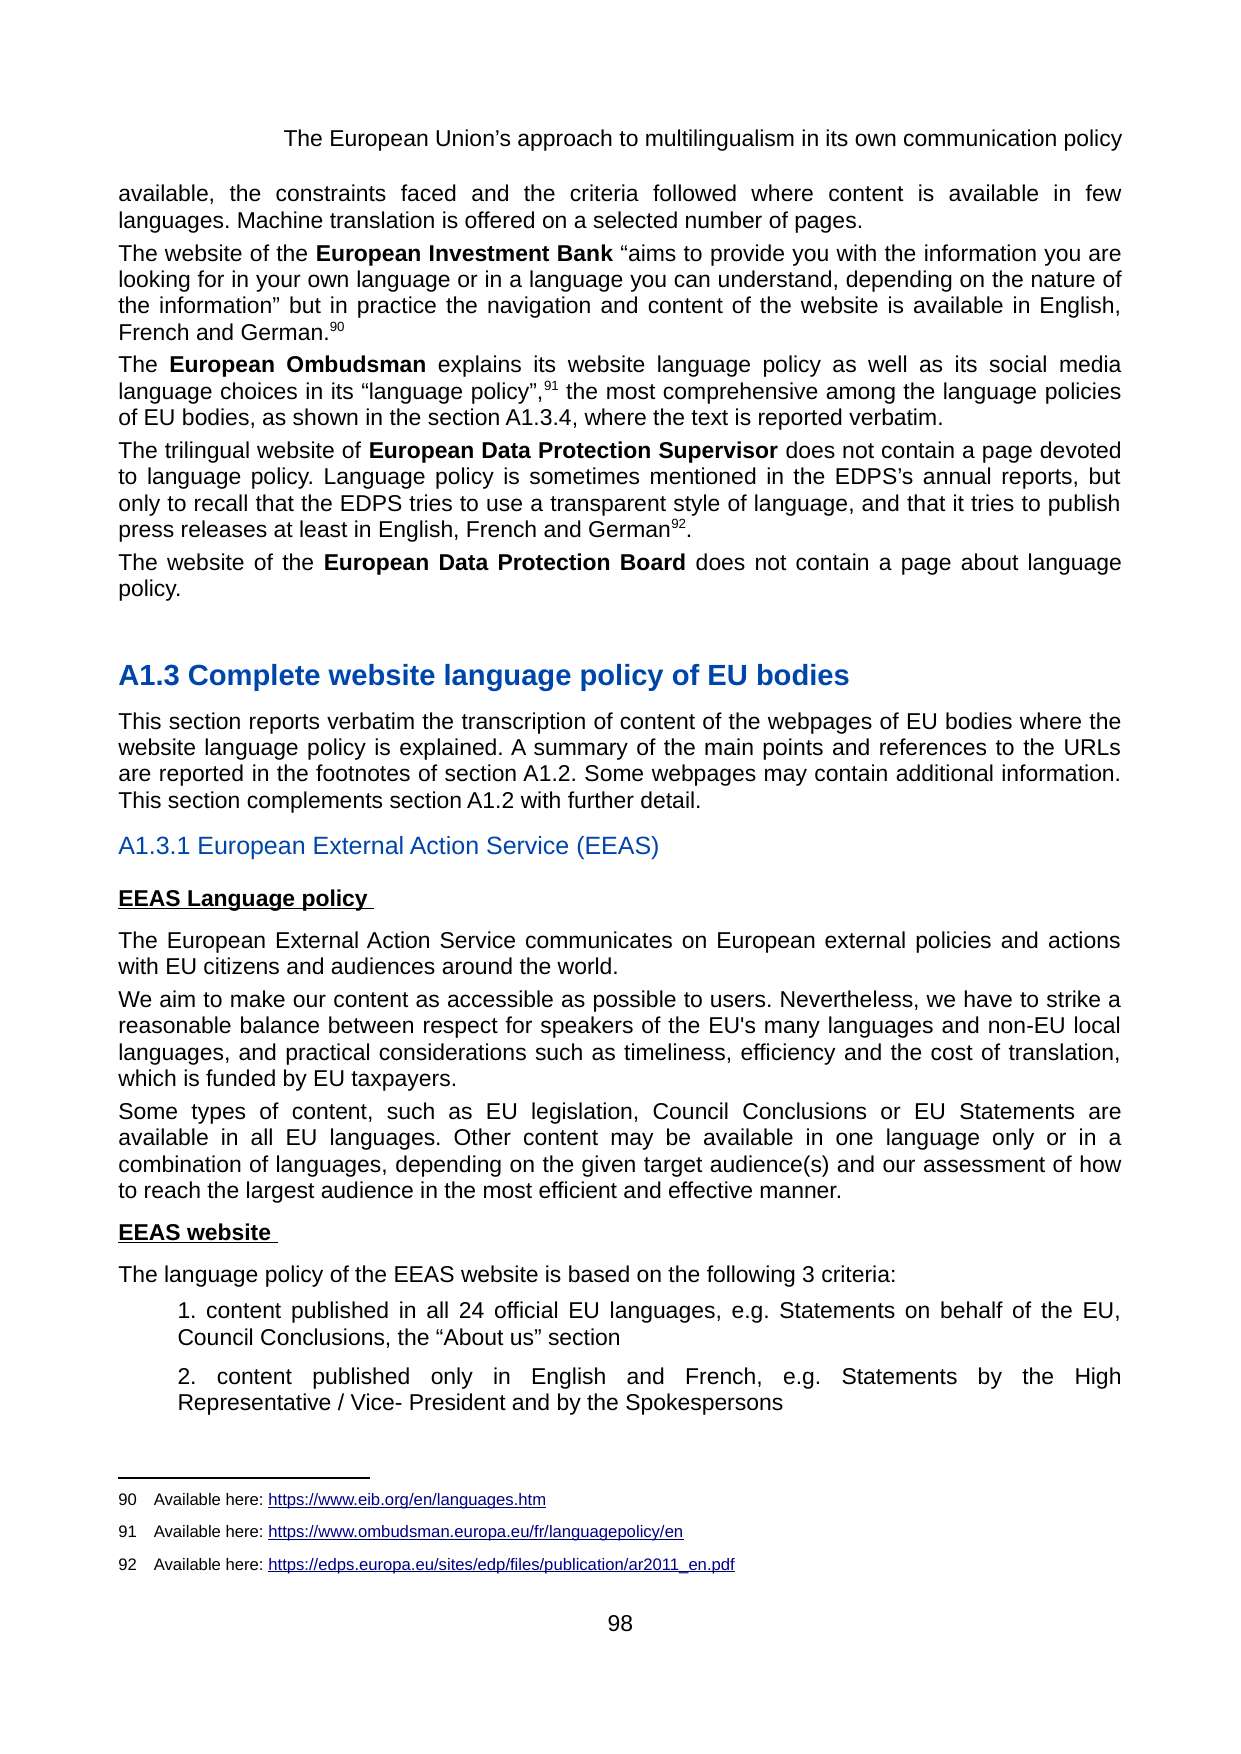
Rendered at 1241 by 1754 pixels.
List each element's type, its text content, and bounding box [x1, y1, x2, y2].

text The European Ombudsman explains its website language policy as well as its social media language choices in its “language policy”, the most comprehensive among the language policies of EU bodies, as shown in the section A1.3.4, where the text is reported verbatim. [118, 351, 1122, 431]
text Some types of content, such as EU legislation, Council Conclusions or EU Statements are available in all EU languages. Other content may be available in one language only or in a combination of languages, depending on the given target audience(s) and our assessment of how to reach the largest audience in the most efficient and effective manner. [118, 1098, 1122, 1203]
subtitle EEAS Language policy [118, 885, 1122, 911]
text The trilingual website of European Data Protection Supervisor does not contain a page devoted to language policy. Language policy is sometimes mentioned in the EDPS’s annual reports, but only to recall that the EDPS tries to use a transparent style of language, and that it tries to publish press releases at least in English, French and German. [118, 437, 1122, 542]
text We aim to make our content as accessible as possible to users. Nevertheless, we have to strike a reasonable balance between respect for speakers of the EU's many languages and non-EU local languages, and practical considerations such as timeliness, efficiency and the cost of translation, which is funded by EU taxpayers. [118, 986, 1122, 1091]
text The website of the European Investment Bank “aims to provide you with the information you are looking for in your own language or in a language you can understand, depending on the nature of the information” but in practice the navigation and content of the website is available in English, French and German. [118, 239, 1122, 345]
text Available here: https://edps.europa.eu/sites/edp/files/publication/ar2011_en.pdf [118, 1554, 1122, 1573]
text The language policy of the EEAS website is based on the following 3 criteria: [118, 1261, 1122, 1287]
text 2. content published only in English and French, e.g. Statements by the High Representative / Vice- President and by the Spokespersons [177, 1363, 1122, 1415]
text available, the constraints faced and the criteria followed where content is available in few languages. Machine translation is offered on a selected number of pages. [118, 180, 1122, 233]
subtitle EEAS website [118, 1219, 1122, 1245]
text The website of the European Data Protection Board does not contain a page about language policy. [118, 549, 1122, 602]
text 1. content published in all 24 official EU languages, e.g. Statements on behalf of the EU, Council Conclusions, the “About us” section [177, 1297, 1122, 1350]
text The European External Action Service communicates on European external policies and actions with EU citizens and audiences around the world. [118, 927, 1122, 979]
subtitle A1.3.1 European External Action Service (EEAS) [118, 831, 1122, 860]
subtitle A1.3 Complete website language policy of EU bodies [118, 658, 1122, 692]
text This section reports verbatim the transcription of content of the webpages of EU bodies where the website language policy is explained. A summary of the main points and references to the URLs are reported in the footnotes of section A1.2. Some webpages may contain additional information. This section complements section A1.2 with further detail. [118, 708, 1122, 813]
text Available here: https://www.ombudsman.europa.eu/fr/languagepolicy/en [118, 1522, 1122, 1541]
text Available here: https://www.eib.org/en/languages.htm [118, 1490, 1122, 1509]
